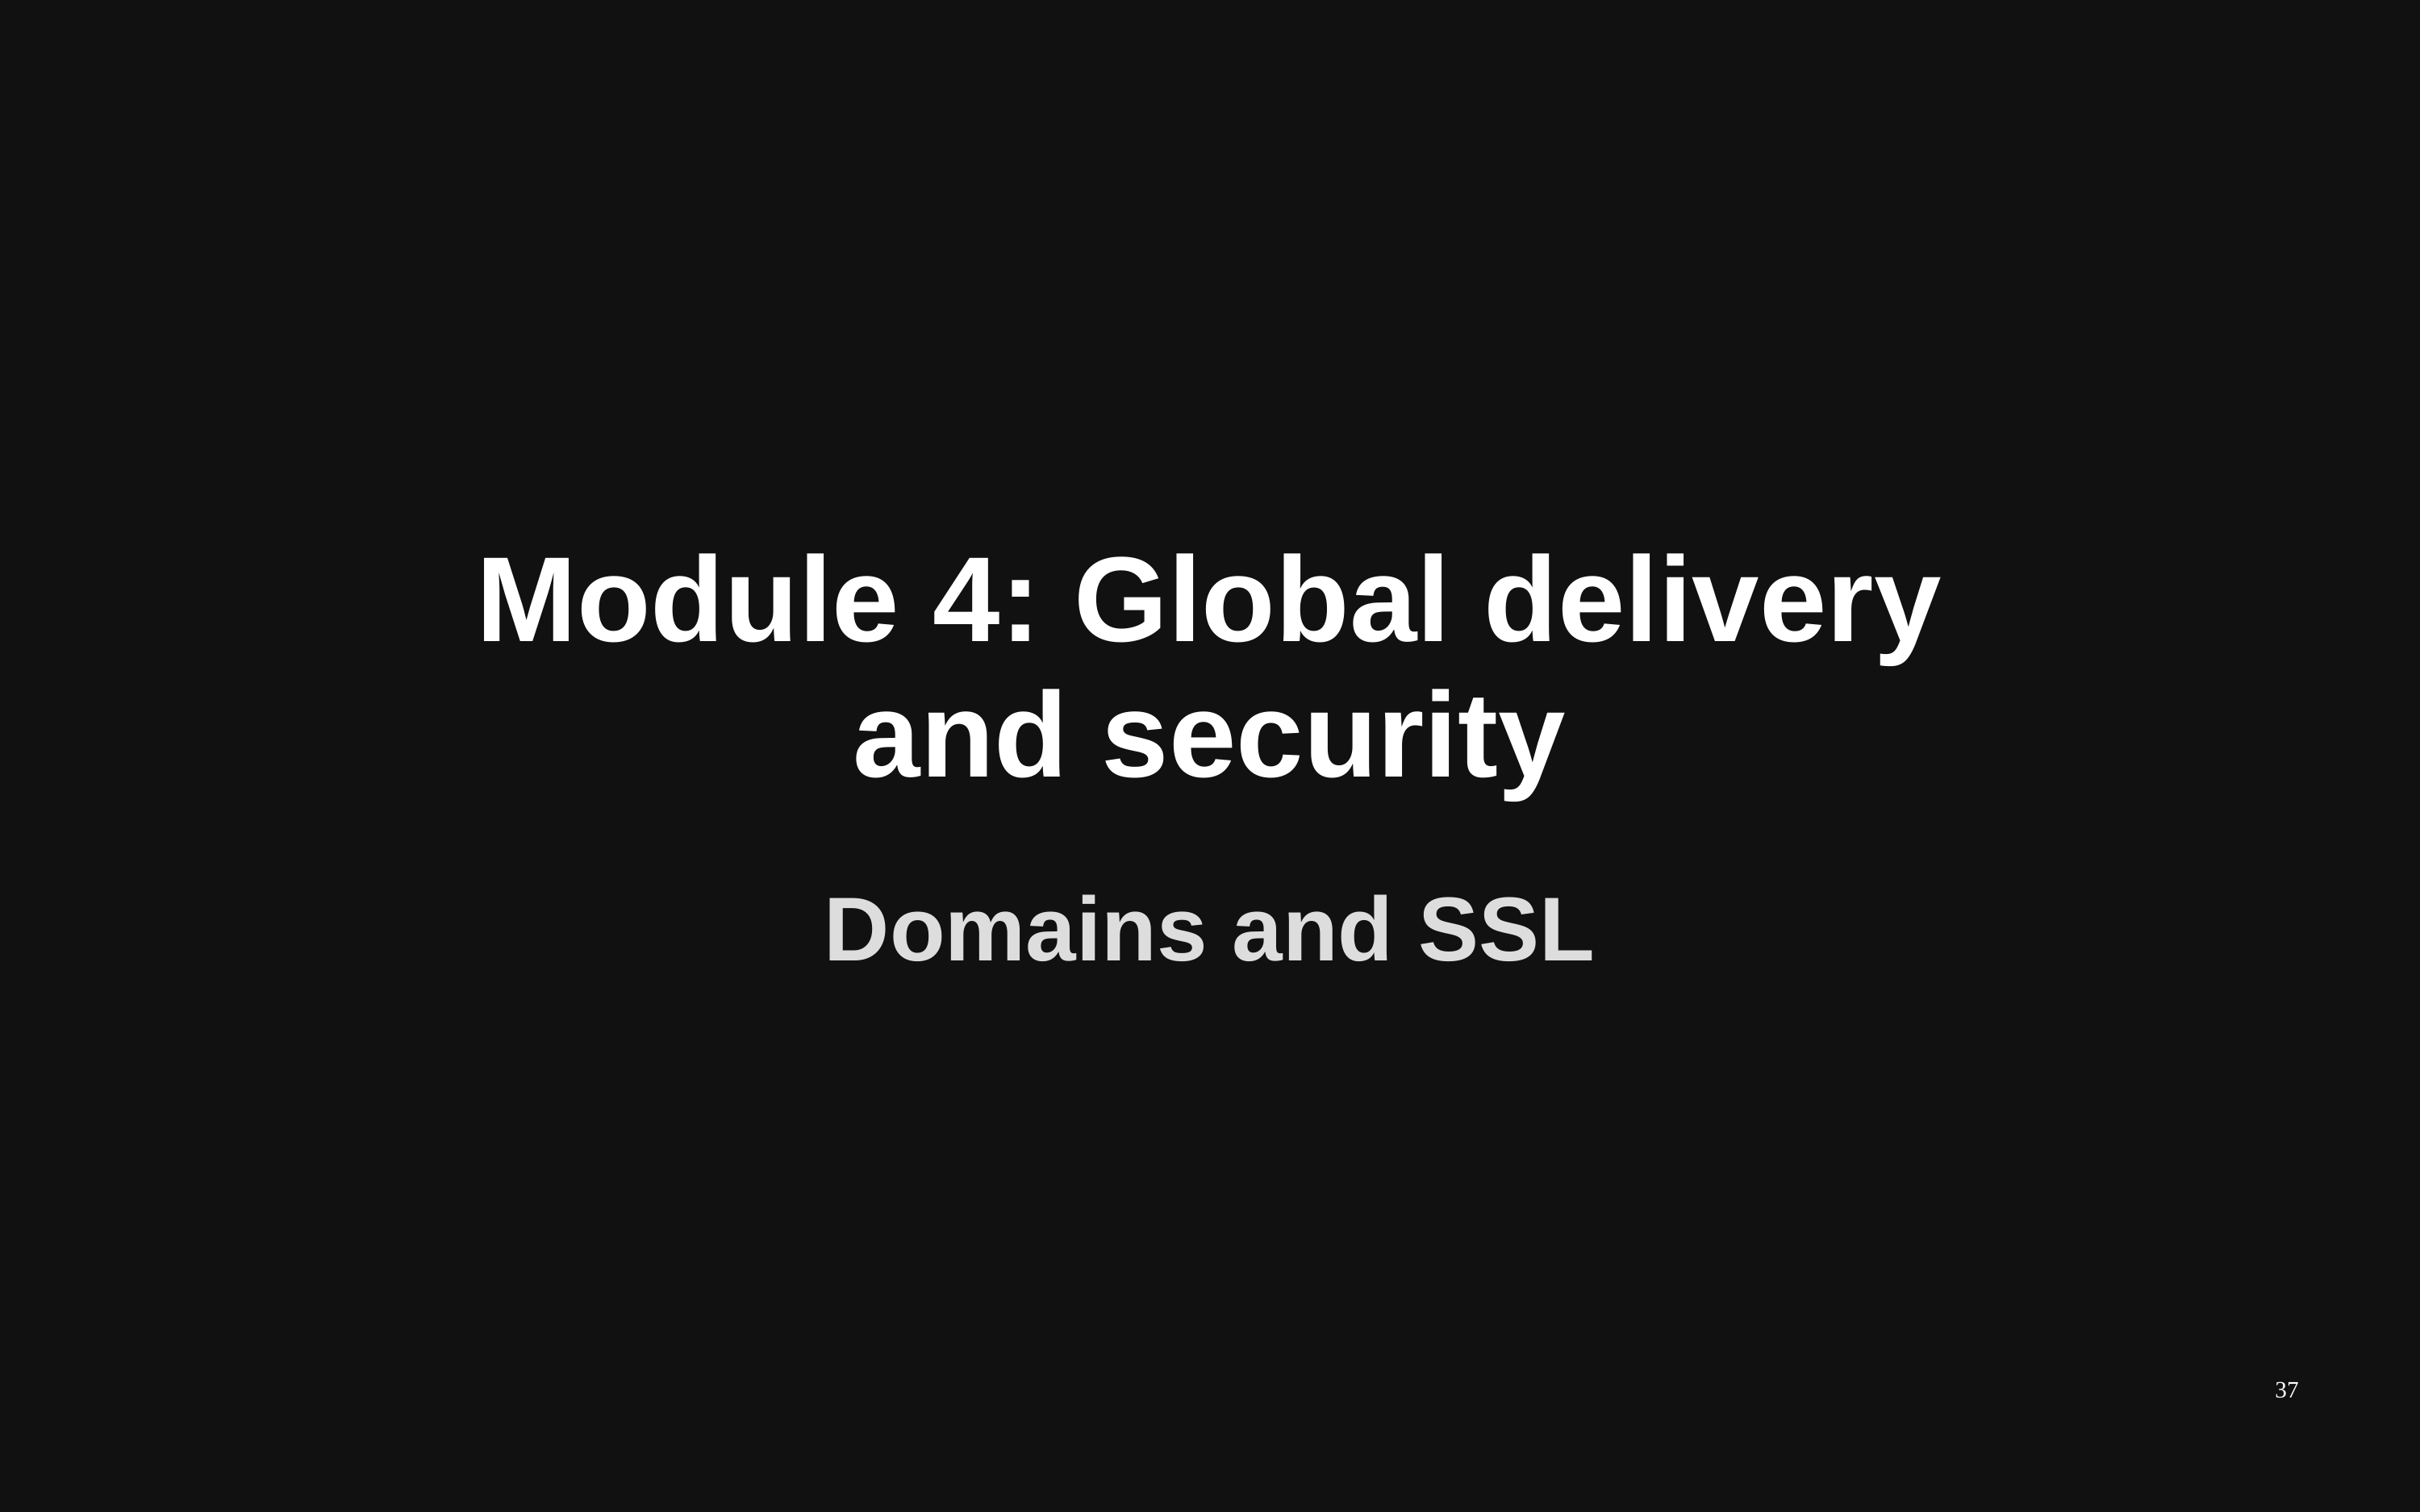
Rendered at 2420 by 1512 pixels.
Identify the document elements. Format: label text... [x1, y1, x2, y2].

text_box Domains and SSL [408, 873, 2012, 986]
text_box Module 4: Global delivery and security [408, 526, 2012, 809]
